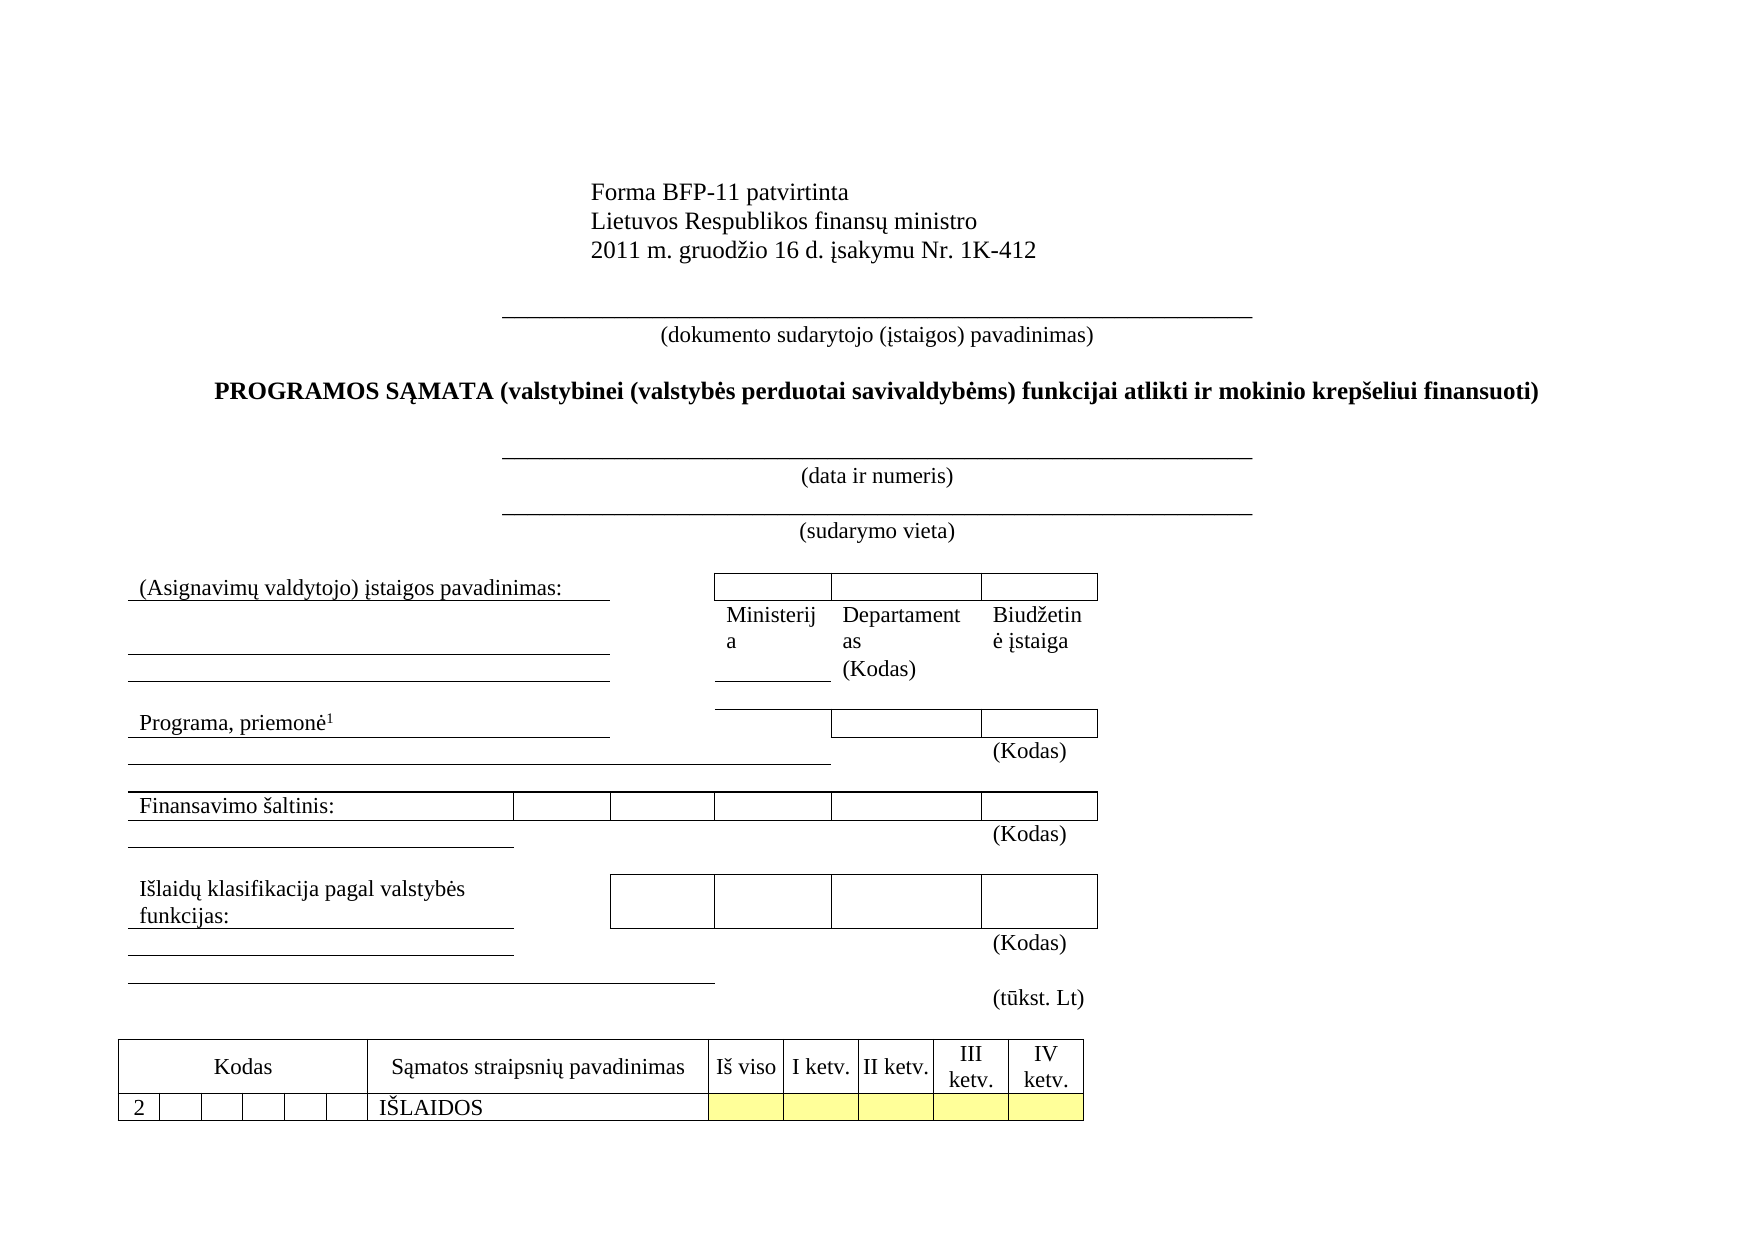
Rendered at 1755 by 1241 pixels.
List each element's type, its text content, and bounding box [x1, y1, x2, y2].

table_cell Departamentas [831, 601, 981, 654]
table_cell [128, 821, 478, 847]
table_cell (Kodas) [981, 738, 1097, 764]
table_cell [715, 793, 831, 819]
table_cell [715, 682, 831, 708]
table_cell [478, 821, 514, 847]
table_cell [128, 847, 610, 874]
table_cell [715, 875, 831, 928]
table_cell [128, 929, 478, 955]
table_cell [715, 737, 831, 764]
table_cell [128, 956, 478, 983]
table_header II ketv. [859, 1040, 933, 1093]
table_cell [832, 710, 981, 737]
table_cell 2 [119, 1094, 159, 1120]
table_cell [610, 955, 715, 983]
table_cell [611, 875, 714, 928]
table_header [832, 574, 981, 600]
table_cell [478, 956, 514, 983]
table_cell [610, 929, 715, 955]
table_cell [610, 709, 715, 737]
table_header III ketv. [934, 1040, 1008, 1093]
table_cell [243, 1094, 284, 1120]
table_cell Finansavimo šaltinis: [128, 793, 478, 819]
table_cell [128, 738, 610, 764]
text ____________________________________________________________ [118, 292, 1636, 321]
table_cell [831, 955, 981, 983]
text (sudarymo vieta) [118, 517, 1636, 544]
table_cell [981, 955, 1097, 983]
table_cell [709, 1094, 783, 1120]
text Forma BFP-11 patvirtinta [591, 177, 1636, 206]
table_cell [514, 874, 610, 928]
table_cell [610, 984, 715, 1010]
table_cell [715, 847, 831, 874]
table_cell [128, 682, 610, 708]
table_cell [514, 821, 610, 847]
table_cell [715, 654, 831, 681]
table_cell [715, 765, 831, 791]
table_cell (Kodas) [981, 821, 1097, 847]
table_cell [831, 847, 981, 874]
table_header Sąmatos straipsnių pavadinimas [368, 1040, 708, 1093]
table_header (Asignavimų valdytojo) įstaigos pavadinimas: [128, 573, 610, 600]
text PROGRAMOS SĄMATA (valstybinei (valstybės perduotai savivaldybėms) funkcijai atlikti ir mokinio krepšeliui finansuoti) [118, 376, 1636, 405]
table_cell [832, 875, 981, 928]
table_cell [514, 928, 610, 955]
text ____________________________________________________________ [118, 489, 1636, 517]
table_cell [610, 654, 715, 681]
table_cell [514, 793, 610, 819]
table_cell [982, 875, 1097, 928]
table_cell [715, 929, 831, 955]
table_header Kodas [119, 1040, 367, 1093]
table_cell [160, 1094, 201, 1120]
table_cell [610, 737, 715, 764]
table_cell [859, 1094, 933, 1120]
table_cell Programa, priemonė1 [128, 709, 610, 737]
table_header [982, 574, 1097, 600]
table_cell [831, 983, 981, 1010]
table_cell [478, 765, 514, 791]
table_header IV ketv. [1009, 1040, 1083, 1093]
table_header I ketv. [784, 1040, 858, 1093]
table_cell Biudžetinė įstaiga [981, 601, 1097, 681]
table_cell [478, 793, 513, 819]
table_cell (Kodas) [981, 929, 1097, 955]
table_cell [981, 764, 1097, 791]
table_header [610, 573, 714, 600]
table_cell [831, 738, 981, 764]
table_cell [128, 765, 478, 791]
table_cell [982, 793, 1097, 819]
table_cell [831, 821, 981, 847]
table_header [715, 574, 831, 600]
table_cell [831, 764, 981, 791]
table_cell [514, 984, 610, 1010]
text ____________________________________________________________ [118, 433, 1636, 462]
table_cell [327, 1094, 367, 1120]
table_cell [610, 765, 715, 791]
table_cell [981, 681, 1097, 708]
text (dokumento sudarytojo (įstaigos) pavadinimas) [118, 321, 1636, 347]
table_cell [128, 984, 478, 1010]
table_cell [128, 655, 610, 681]
table_cell [611, 793, 714, 819]
table_cell [715, 821, 831, 847]
table_cell (tūkst. Lt) [981, 983, 1097, 1010]
table_cell [715, 955, 831, 983]
table_cell [285, 1094, 326, 1120]
table_cell [610, 821, 715, 847]
table_cell IŠLAIDOS [368, 1094, 708, 1120]
table_cell [128, 601, 610, 654]
table_cell [981, 847, 1097, 874]
table_cell Išlaidų klasifikacija pagal valstybės funkcijas: [128, 874, 514, 928]
table_header Iš viso [709, 1040, 783, 1093]
table_cell [784, 1094, 858, 1120]
table_cell [1009, 1094, 1083, 1120]
table_cell [610, 600, 715, 654]
table_cell Ministerija [715, 601, 831, 654]
table_cell [202, 1094, 242, 1120]
table_cell [514, 955, 610, 983]
table_cell [478, 929, 514, 955]
table_cell [610, 681, 715, 708]
table_cell [610, 847, 715, 874]
table_cell [982, 710, 1097, 737]
table_cell [478, 984, 514, 1010]
text (data ir numeris) [118, 462, 1636, 489]
table_cell [832, 793, 981, 819]
table_cell [831, 929, 981, 955]
table_cell [934, 1094, 1008, 1120]
table_cell [715, 710, 831, 737]
table_cell (Kodas) [831, 654, 981, 681]
table_cell [514, 765, 610, 791]
text 2011 m. gruodžio 16 d. įsakymu Nr. 1K-412 [591, 235, 1636, 263]
text Lietuvos Respublikos finansų ministro [591, 206, 1636, 235]
table_cell [831, 681, 981, 708]
table_cell [715, 983, 831, 1010]
